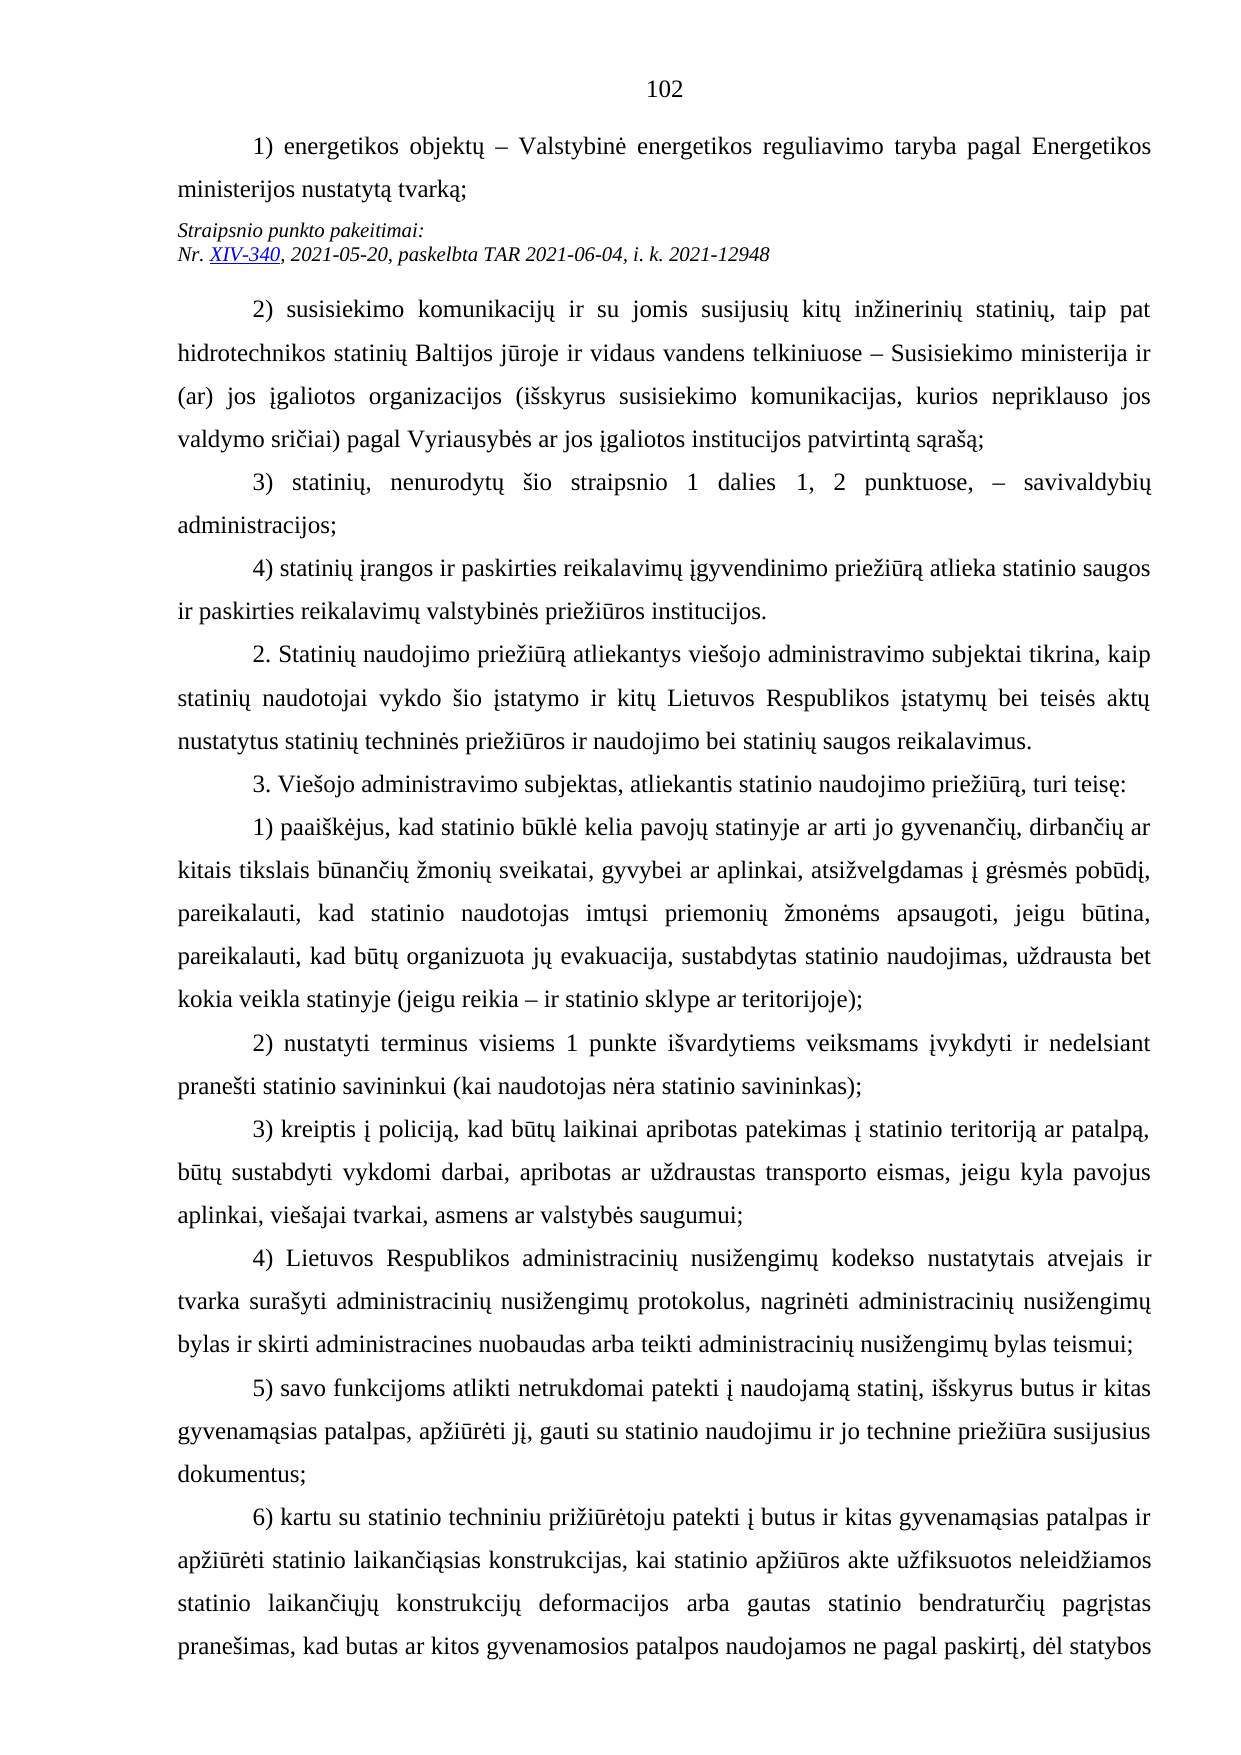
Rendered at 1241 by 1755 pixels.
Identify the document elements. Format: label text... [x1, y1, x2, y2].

text 2) susisiekimo komunikacijų ir su jomis susijusių kitų inžinerinių statinių, taip pat hidrotechnikos statinių Baltijos jūroje ir vidaus vandens telkiniuose – Susisiekimo ministerija ir (ar) jos įgaliotos organizacijos (išskyrus susisiekimo komunikacijas, kurios nepriklauso jos valdymo sričiai) pagal Vyriausybės ar jos įgaliotos institucijos patvirtintą sąrašą; [177, 294, 1152, 453]
text 5) savo funkcijoms atlikti netrukdomai patekti į naudojamą statinį, išskyrus butus ir kitas gyvenamąsias patalpas, apžiūrėti jį, gauti su statinio naudojimu ir jo technine priežiūra susijusius dokumentus; [177, 1373, 1152, 1488]
text 1) paaiškėjus, kad statinio būklė kelia pavojų statinyje ar arti jo gyvenančių, dirbančių ar kitais tikslais būnančių žmonių sveikatai, gyvybei ar aplinkai, atsižvelgdamas į grėsmės pobūdį, pareikalauti, kad statinio naudotojas imtųsi priemonių žmonėms apsaugoti, jeigu būtina, pareikalauti, kad būtų organizuota jų evakuacija, sustabdytas statinio naudojimas, uždrausta bet kokia veikla statinyje (jeigu reikia – ir statinio sklype ar teritorijoje); [177, 812, 1152, 1013]
text 4) statinių įrangos ir paskirties reikalavimų įgyvendinimo priežiūrą atlieka statinio saugos ir paskirties reikalavimų valstybinės priežiūros institucijos. [177, 553, 1152, 625]
text Nr. XIV-340, 2021-05-20, paskelbta TAR 2021-06-04, i. k. 2021-12948 [177, 242, 1152, 266]
text 3) kreiptis į policiją, kad būtų laikinai apribotas patekimas į statinio teritoriją ar patalpą, būtų sustabdyti vykdomi darbai, apribotas ar uždraustas transporto eismas, jeigu kyla pavojus aplinkai, viešajai tvarkai, asmens ar valstybės saugumui; [177, 1114, 1152, 1229]
text 2) nustatyti terminus visiems 1 punkte išvardytiems veiksmams įvykdyti ir nedelsiant pranešti statinio savininkui (kai naudotojas nėra statinio savininkas); [177, 1028, 1152, 1099]
text 6) kartu su statinio techniniu prižiūrėtoju patekti į butus ir kitas gyvenamąsias patalpas ir apžiūrėti statinio laikančiąsias konstrukcijas, kai statinio apžiūros akte užfiksuotos neleidžiamos statinio laikančiųjų konstrukcijų deformacijos arba gautas statinio bendraturčių pagrįstas pranešimas, kad butas ar kitos gyvenamosios patalpos naudojamos ne pagal paskirtį, dėl statybos [177, 1502, 1152, 1660]
text 2. Statinių naudojimo priežiūrą atliekantys viešojo administravimo subjektai tikrina, kaip statinių naudotojai vykdo šio įstatymo ir kitų Lietuvos Respublikos įstatymų bei teisės aktų nustatytus statinių techninės priežiūros ir naudojimo bei statinių saugos reikalavimus. [177, 639, 1152, 754]
text 3. Viešojo administravimo subjektas, atliekantis statinio naudojimo priežiūrą, turi teisę: [177, 769, 1152, 798]
text 3) statinių, nenurodytų šio straipsnio 1 dalies 1, 2 punktuose, – savivaldybių administracijos; [177, 467, 1152, 539]
text 4) Lietuvos Respublikos administracinių nusižengimų kodekso nustatytais atvejais ir tvarka surašyti administracinių nusižengimų protokolus, nagrinėti administracinių nusižengimų bylas ir skirti administracines nuobaudas arba teikti administracinių nusižengimų bylas teismui; [177, 1243, 1152, 1358]
text Straipsnio punkto pakeitimai: [177, 218, 1152, 242]
text 1) energetikos objektų – Valstybinė energetikos reguliavimo taryba pagal Energetikos ministerijos nustatytą tvarką; [177, 131, 1152, 203]
